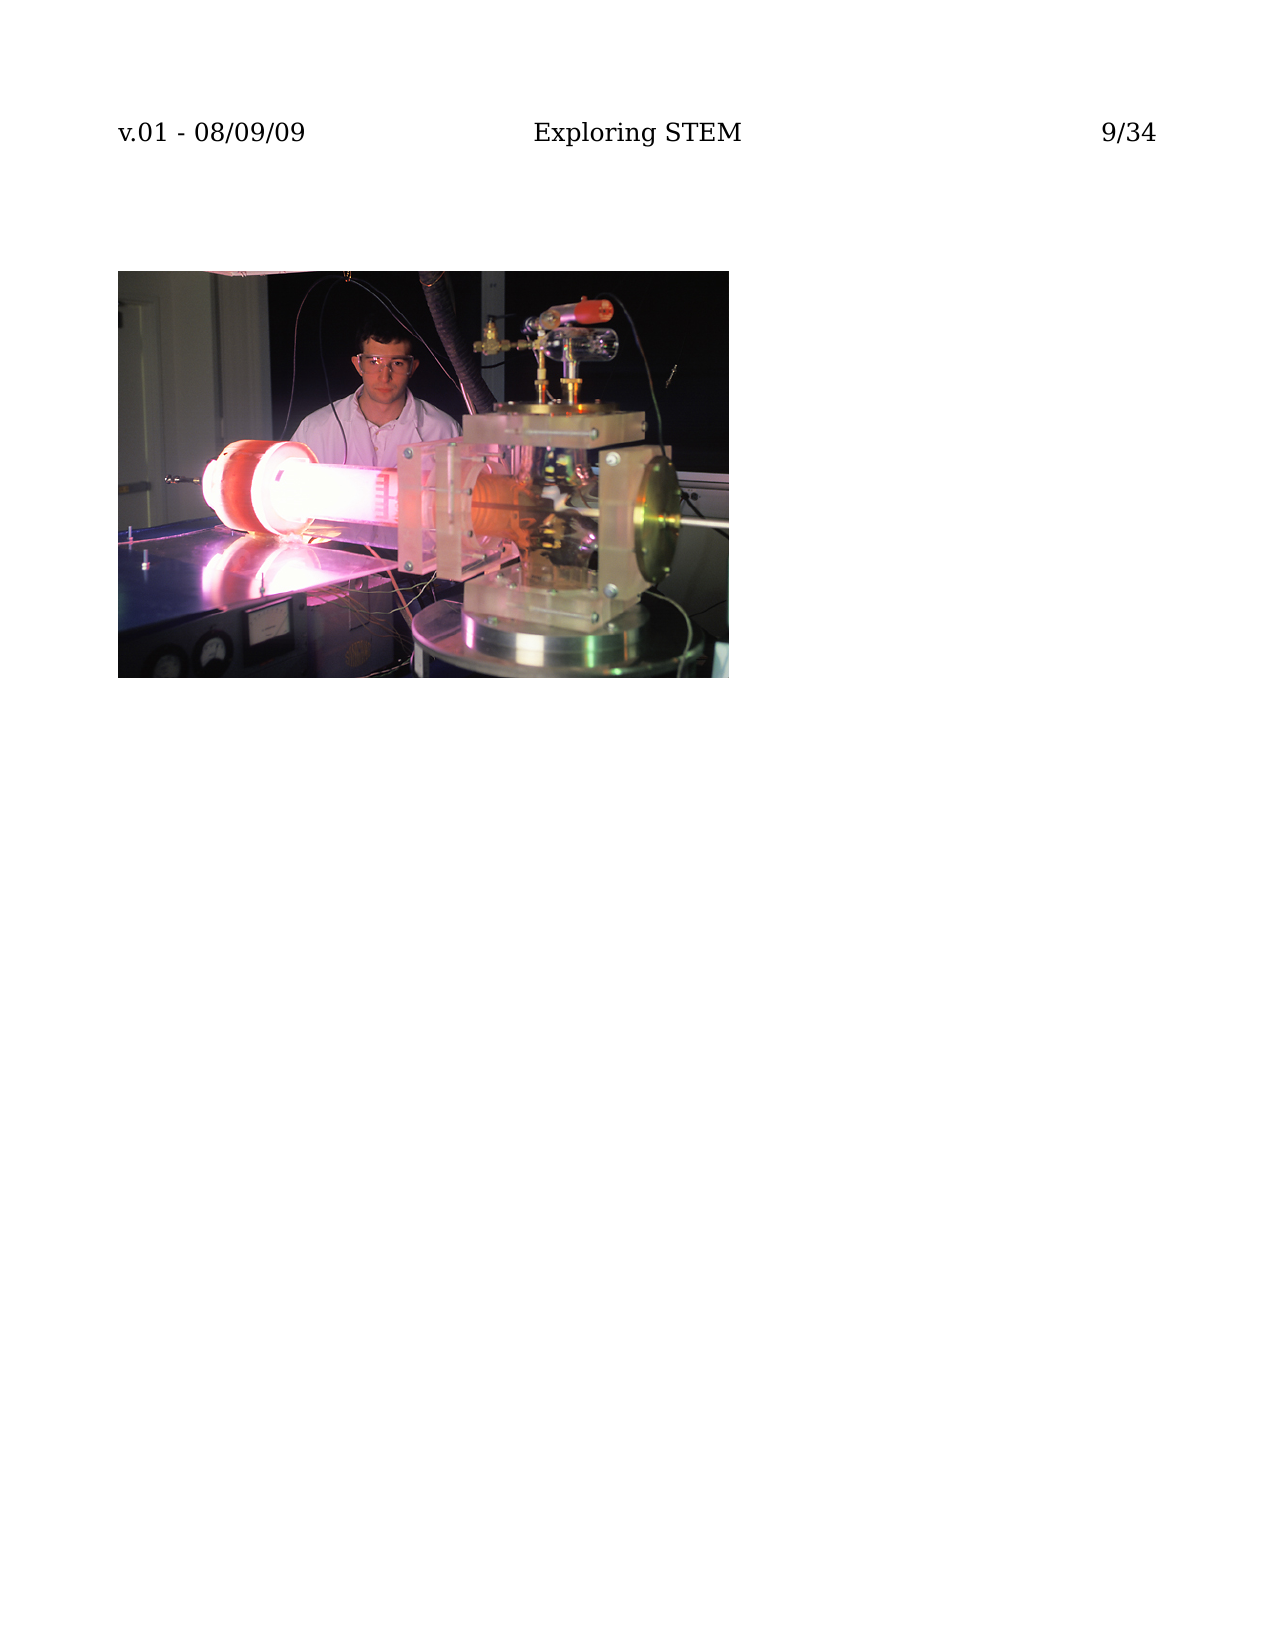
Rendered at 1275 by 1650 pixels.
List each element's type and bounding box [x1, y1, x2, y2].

picture [118, 271, 729, 678]
